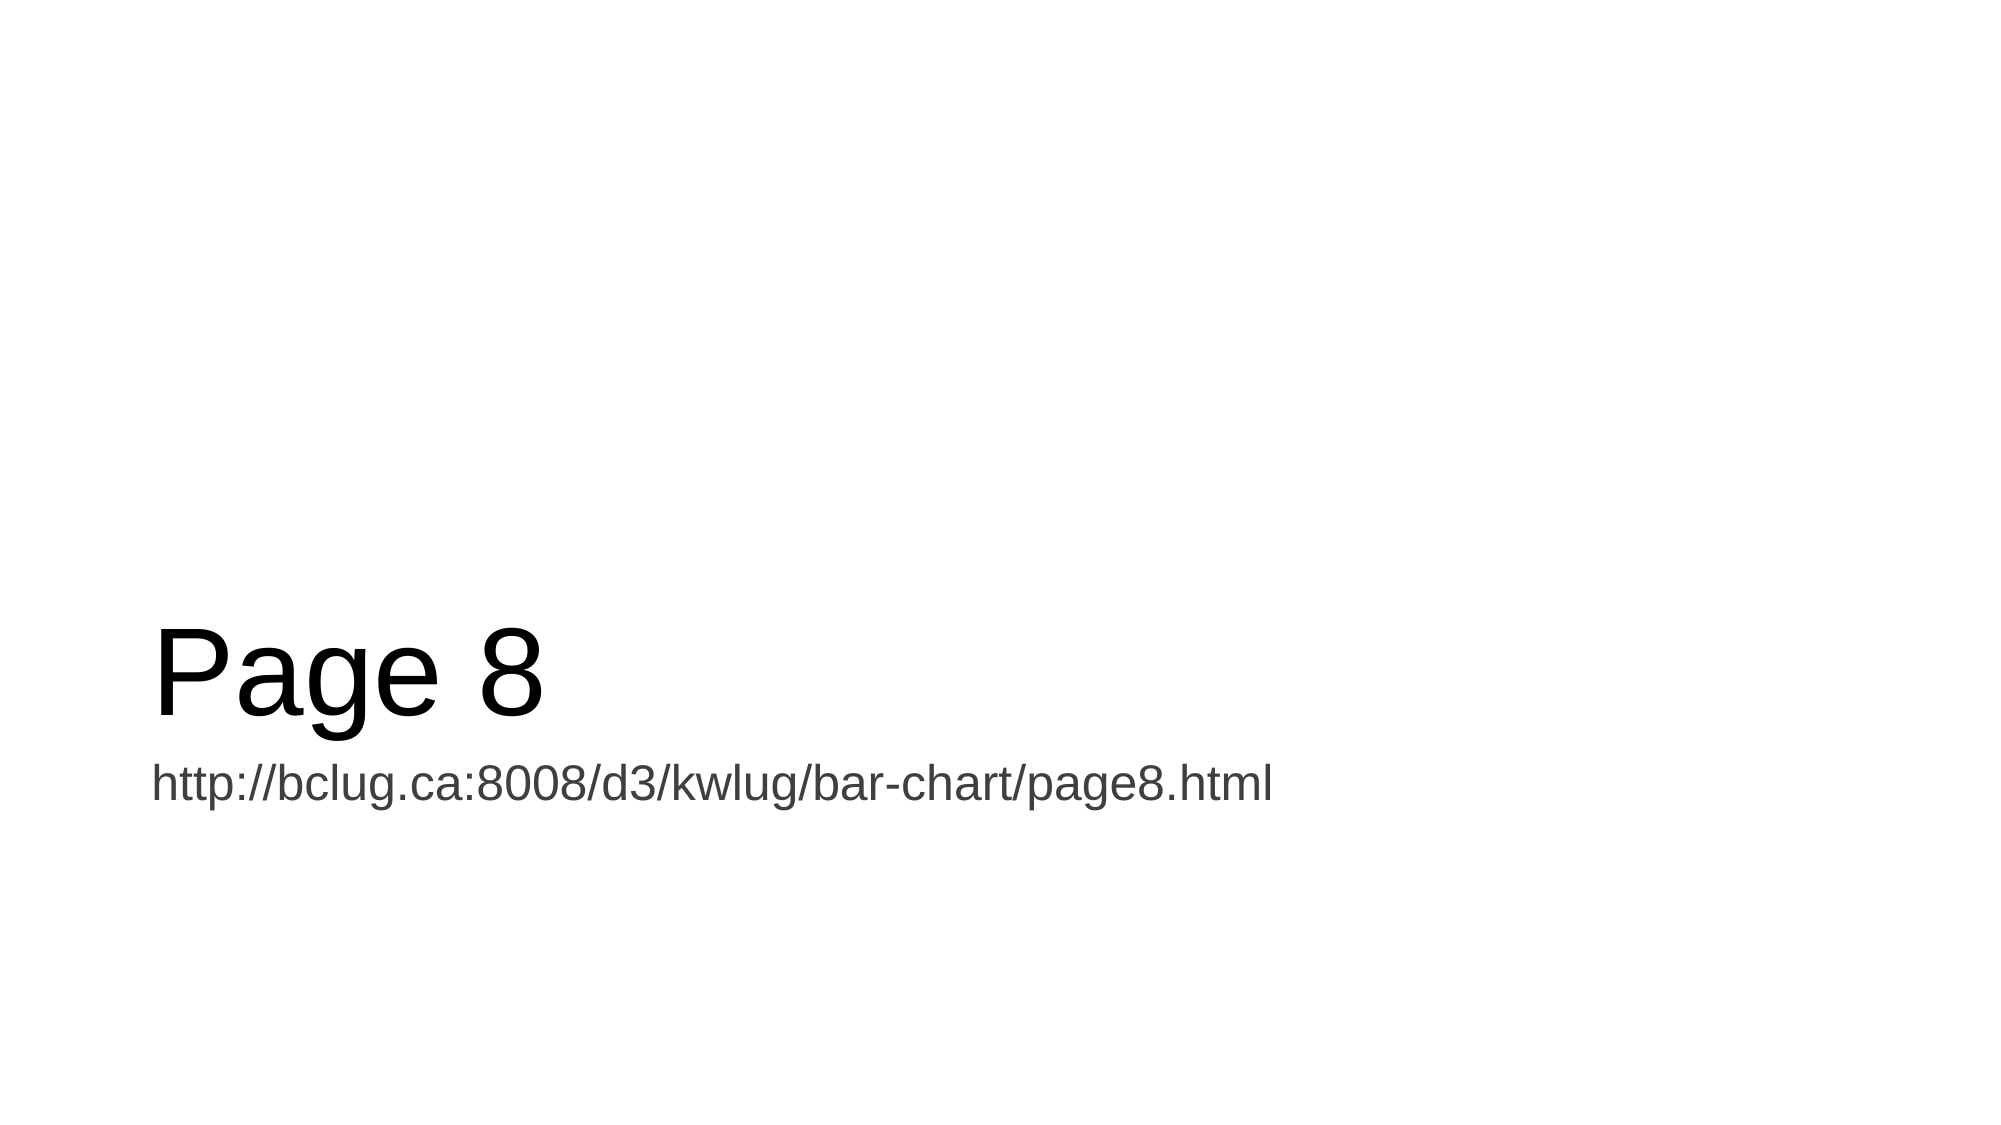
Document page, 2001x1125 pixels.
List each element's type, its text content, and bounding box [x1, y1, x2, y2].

title Page 8 [136, 280, 1862, 749]
list http://bclug.ca:8008/d3/kwlug/bar-chart/page8.html [136, 752, 1862, 1000]
